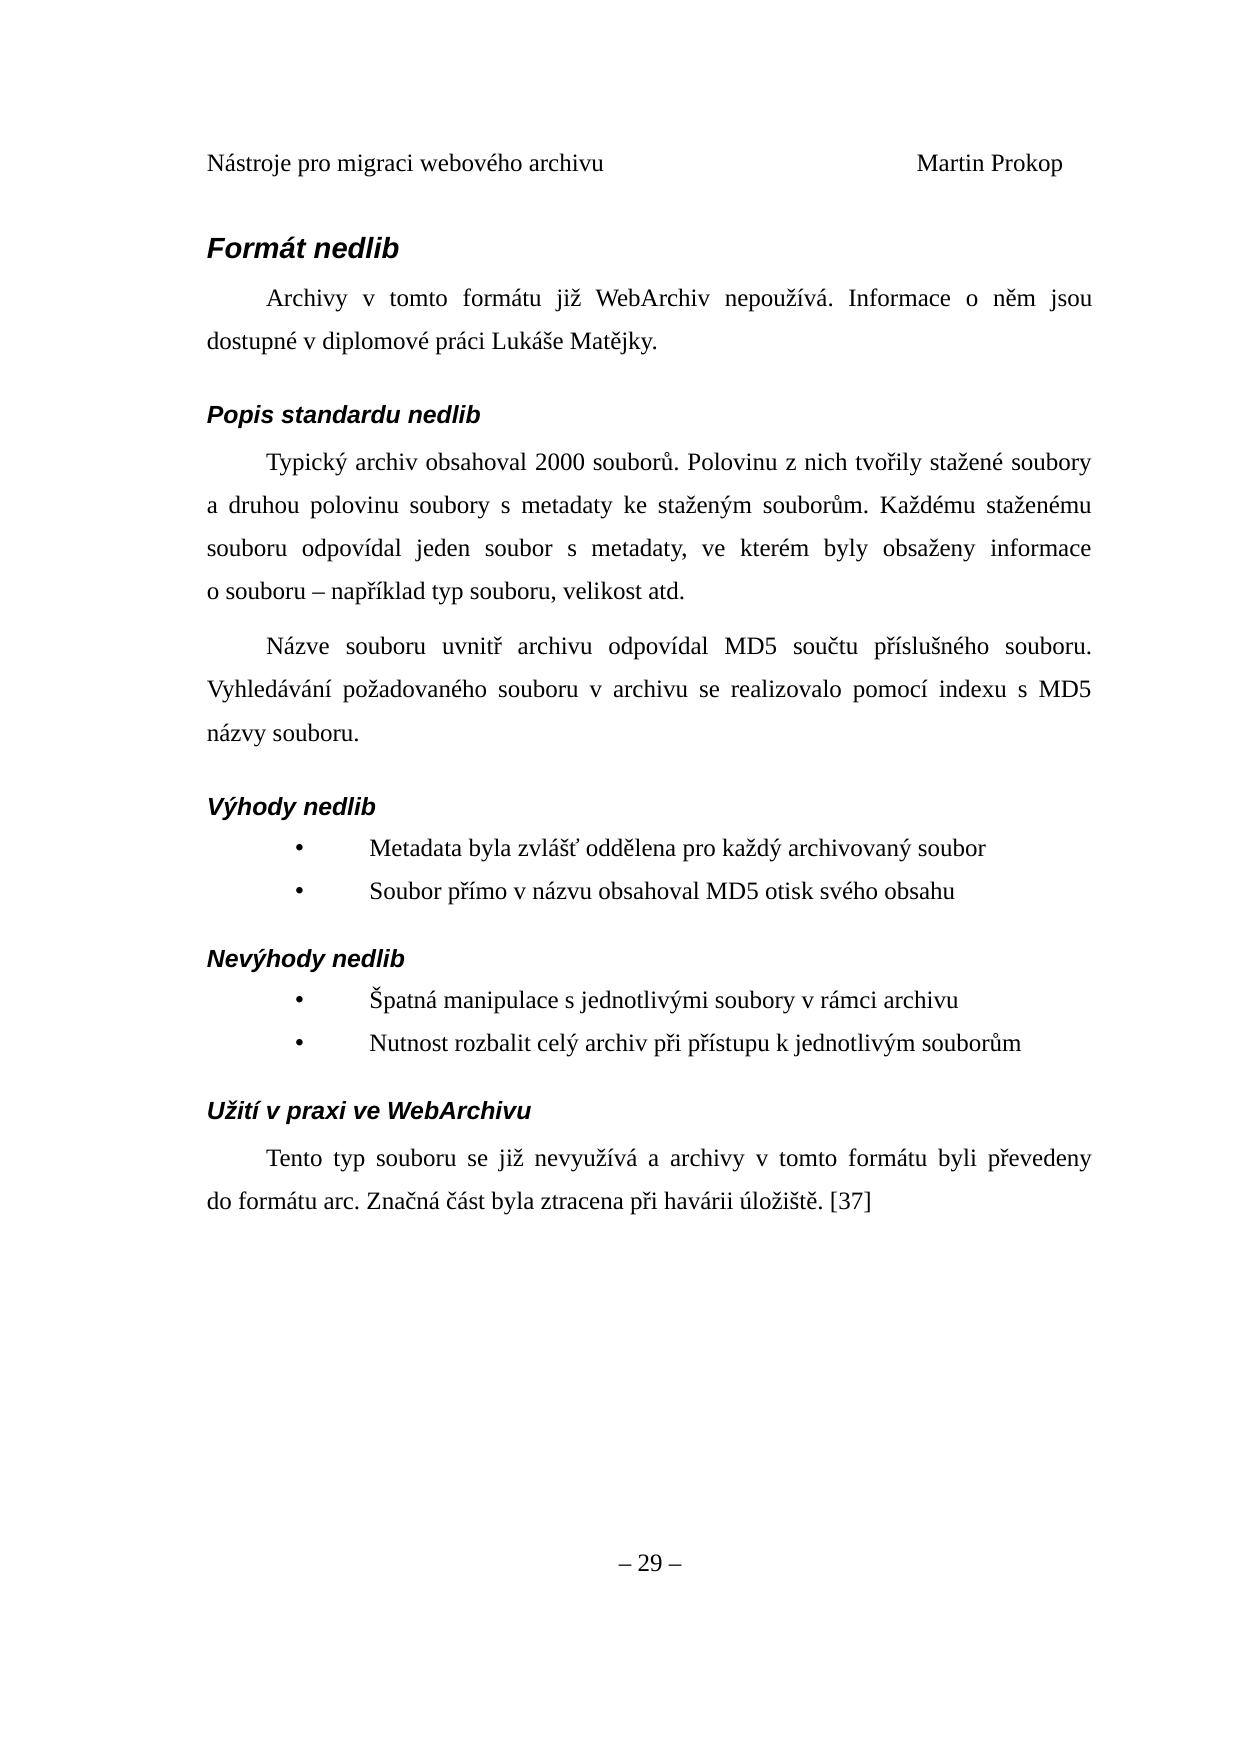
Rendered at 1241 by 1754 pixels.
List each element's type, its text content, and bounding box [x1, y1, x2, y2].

text Archivy v tomto formátu již WebArchiv nepoužívá. Informace o něm jsou dostupné v diplomové práci Lukáše Matějky. [207, 283, 1093, 355]
text Tento typ souboru se již nevyužívá a archivy v tomto formátu byli převedeny do formátu arc. Značná část byla ztracena při havárii úložiště. [37] [207, 1143, 1093, 1215]
subtitle Výhody nedlib [207, 792, 1093, 820]
subtitle Nevýhody nedlib [207, 944, 1093, 972]
list Špatná manipulace s jednotlivými soubory v rámci archivu [295, 985, 1093, 1014]
text Názve souboru uvnitř archivu odpovídal MD5 součtu příslušného souboru. Vyhledávání požadovaného souboru v archivu se realizovalo pomocí indexu s MD5 názvy souboru. [207, 631, 1093, 746]
list Metadata byla zvlášť oddělena pro každý archivovaný soubor [295, 833, 1093, 861]
list Soubor přímo v názvu obsahoval MD5 otisk svého obsahu [295, 876, 1093, 904]
text Typický archiv obsahoval 2000 souborů. Polovinu z nich tvořily stažené soubory a druhou polovinu soubory s metadaty ke staženým souborům. Každému staženému souboru odpovídal jeden soubor s metadaty, ve kterém byly obsaženy informace o souboru – například typ souboru, velikost atd. [207, 447, 1093, 605]
subtitle Popis standardu nedlib [207, 400, 1093, 428]
list Nutnost rozbalit celý archiv při přístupu k jednotlivým souborům [295, 1028, 1093, 1057]
subtitle Formát nedlib [207, 231, 1093, 264]
subtitle Užití v praxi ve WebArchivu [207, 1096, 1093, 1125]
